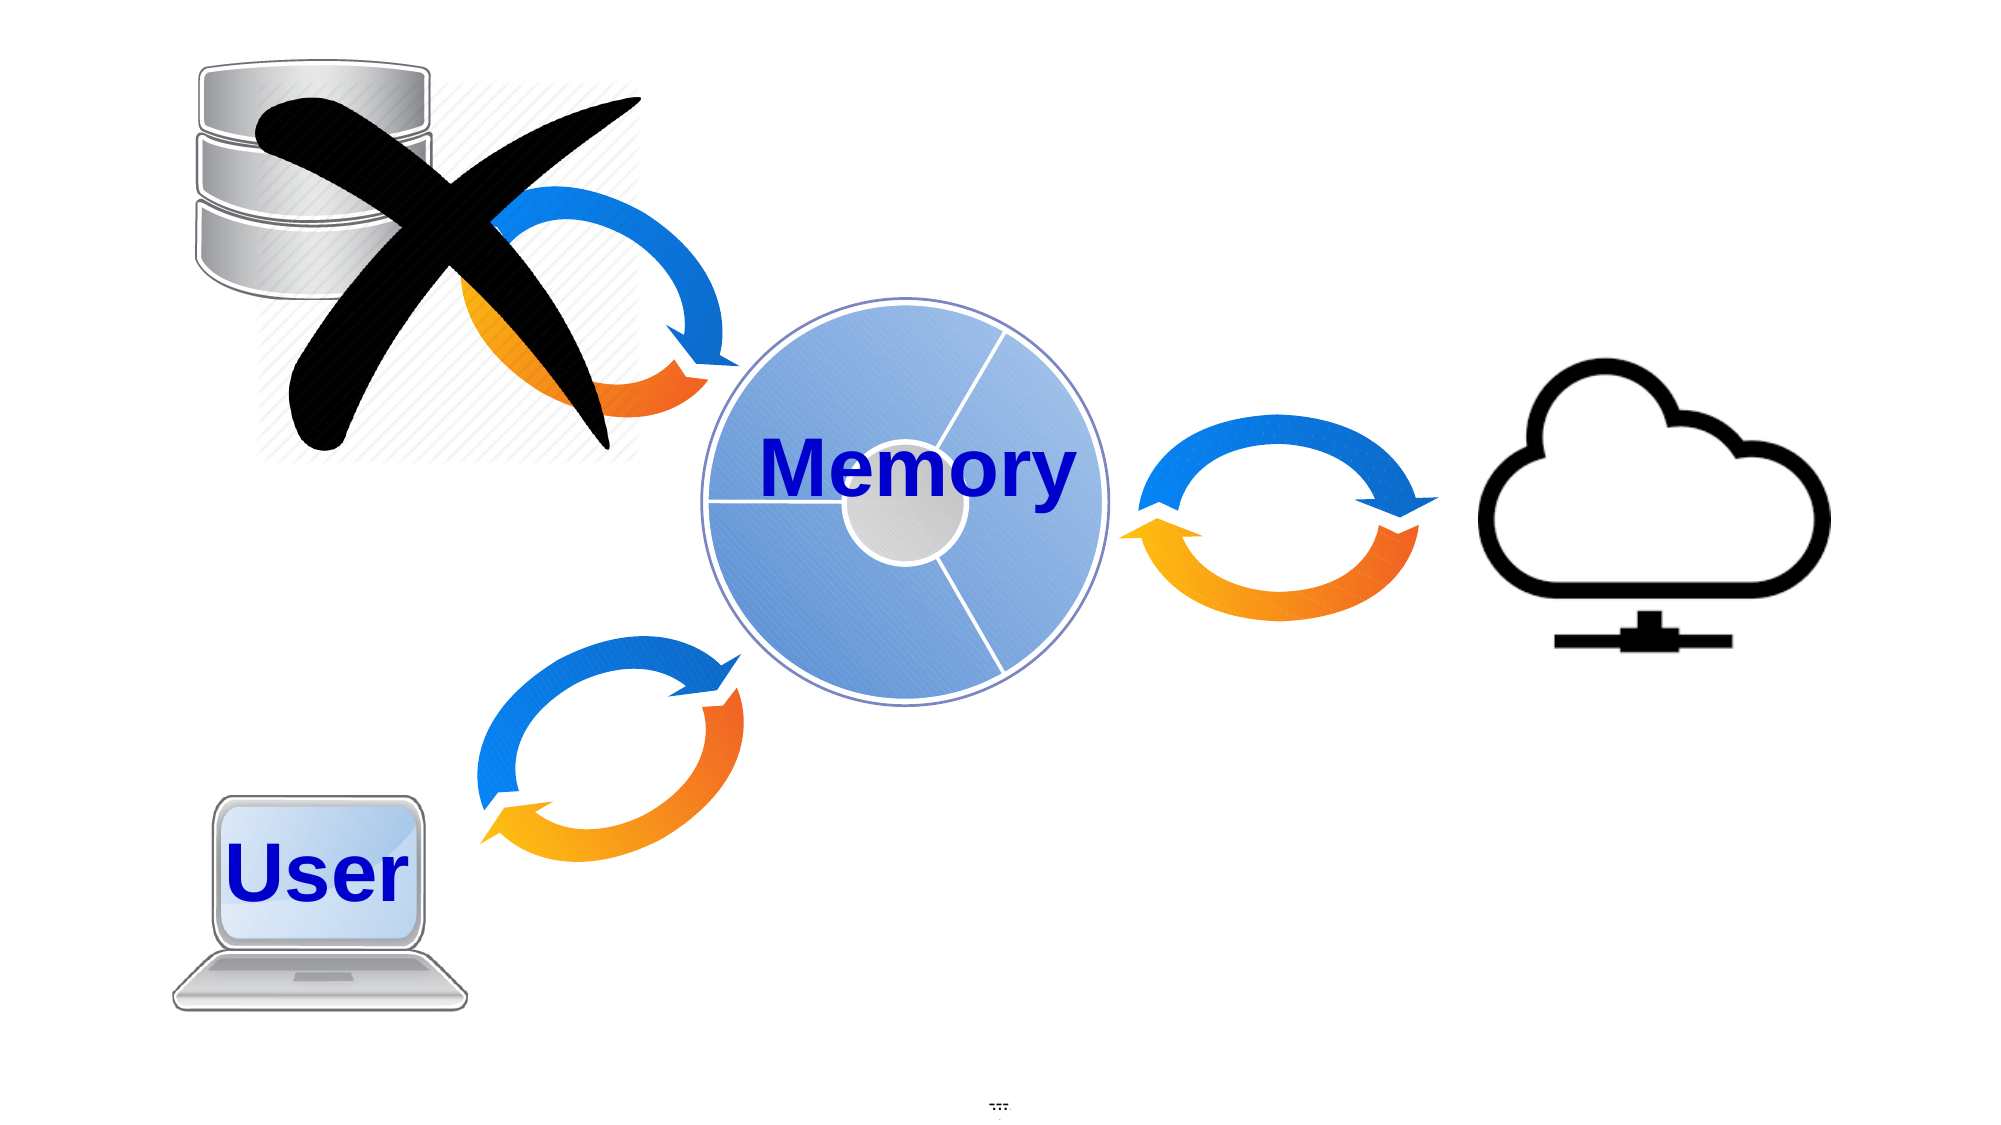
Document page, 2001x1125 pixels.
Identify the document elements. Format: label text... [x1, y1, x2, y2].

text_box Memory [744, 414, 1113, 616]
text_box User [210, 819, 579, 1021]
subtitle [765, 525, 1861, 797]
picture [159, 59, 1443, 1027]
picture [1478, 329, 1831, 682]
subtitle [360, 525, 684, 779]
